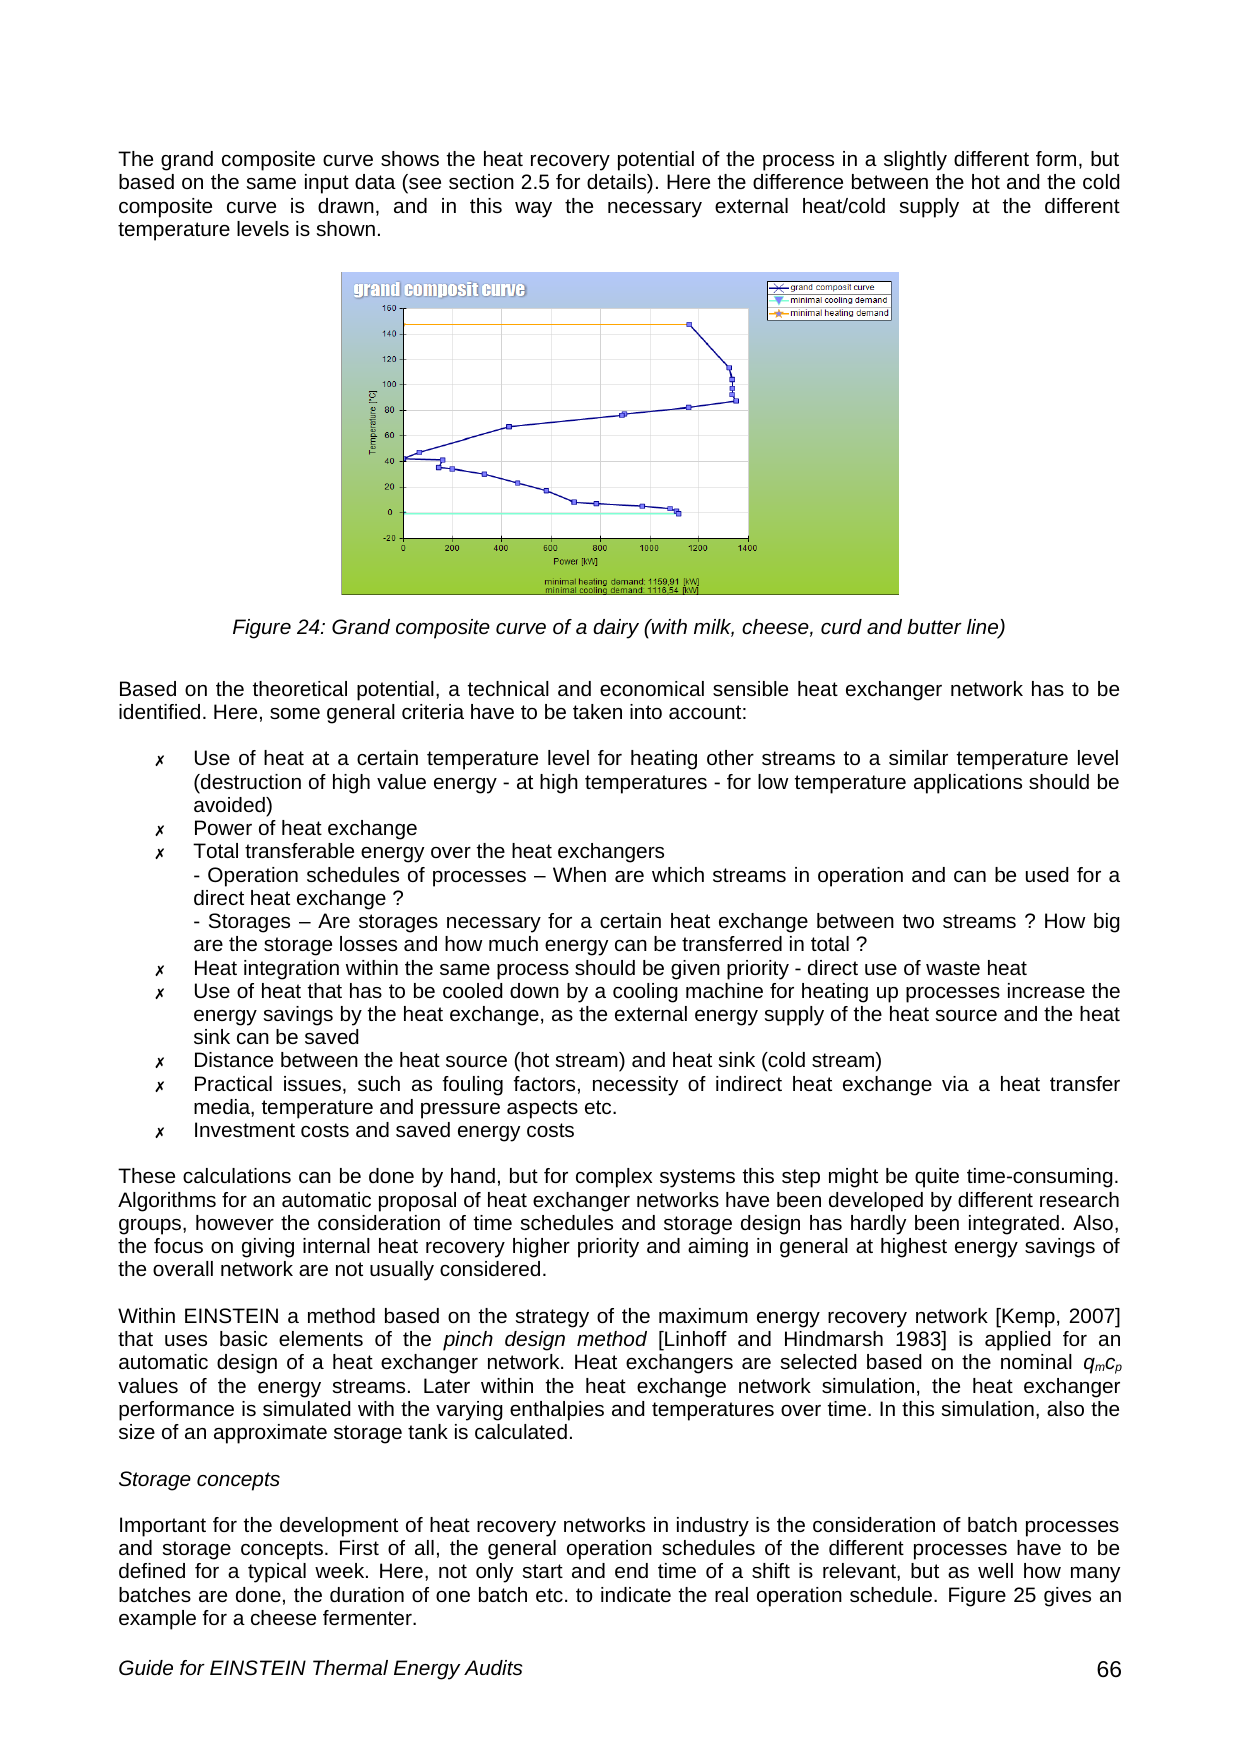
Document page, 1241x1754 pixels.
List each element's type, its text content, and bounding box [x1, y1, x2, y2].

text Important for the development of heat recovery networks in industry is the consideration of batch processes and storage concepts. First of all, the general operation schedules of the different processes have to be defined for a typical week. Here, not only start and end time of a shift is relevant, but as well how many batches are done, the duration of one batch etc. to indicate the real operation schedule. Figure 25 gives an example for a cheese fermenter. [118, 1513, 1122, 1630]
picture [341, 272, 899, 595]
list Heat integration within the same process should be given priority - direct use of waste heat [156, 956, 1122, 979]
list Power of heat exchange [156, 817, 1122, 840]
list Distance between the heat source (hot stream) and heat sink (cold stream) [156, 1049, 1122, 1072]
list Investment costs and saved energy costs [156, 1119, 1122, 1142]
list Use of heat at a certain temperature level for heating other streams to a similar temperature level (destruction of high value energy - at high temperatures - for low temperature applications should be avoided) [156, 747, 1122, 817]
list - Storages – Are storages necessary for a certain heat exchange between two streams ? How big are the storage losses and how much energy can be transferred in total ? [156, 909, 1122, 956]
list Total transferable energy over the heat exchangers [156, 840, 1122, 863]
list - Operation schedules of processes – When are which streams in operation and can be used for a direct heat exchange ? [156, 863, 1122, 909]
text Based on the theoretical potential, a technical and economical sensible heat exchanger network has to be identified. Here, some general criteria have to be taken into account: [118, 677, 1122, 724]
text The grand composite curve shows the heat recovery potential of the process in a slightly different form, but based on the same input data (see section 2.5 for details). Here the difference between the hot and the cold composite curve is drawn, and in this way the necessary external heat/cold supply at the different temperature levels is shown. [118, 148, 1122, 241]
list Practical issues, such as fouling factors, necessity of indirect heat exchange via a heat transfer media, temperature and pressure aspects etc. [156, 1072, 1122, 1119]
list Use of heat that has to be cooled down by a cooling machine for heating up processes increase the energy savings by the heat exchange, as the external energy supply of the heat source and the heat sink can be saved [156, 979, 1122, 1049]
text These calculations can be done by hand, but for complex systems this step might be quite time-consuming. Algorithms for an automatic proposal of heat exchanger networks have been developed by different research groups, however the consideration of time schedules and storage design has hardly been integrated. Also, the focus on giving internal heat recovery higher priority and aiming in general at highest energy savings of the overall network are not usually considered. [118, 1165, 1122, 1281]
text Storage concepts [118, 1467, 1122, 1490]
text Within EINSTEIN a method based on the strategy of the maximum energy recovery network [Kemp, 2007] that uses basic elements of the pinch design method [Linhoff and Hindmarsh 1983] is applied for an automatic design of a heat exchanger network. Heat exchangers are selected based on the nominal qmcp values of the energy streams. Later within the heat exchange network simulation, the heat exchanger performance is simulated with the varying enthalpies and temperatures over time. In this simulation, also the size of an approximate storage tank is calculated. [118, 1304, 1122, 1444]
text Figure 24: Grand composite curve of a dairy (with milk, cheese, curd and butter line) [118, 616, 1122, 639]
